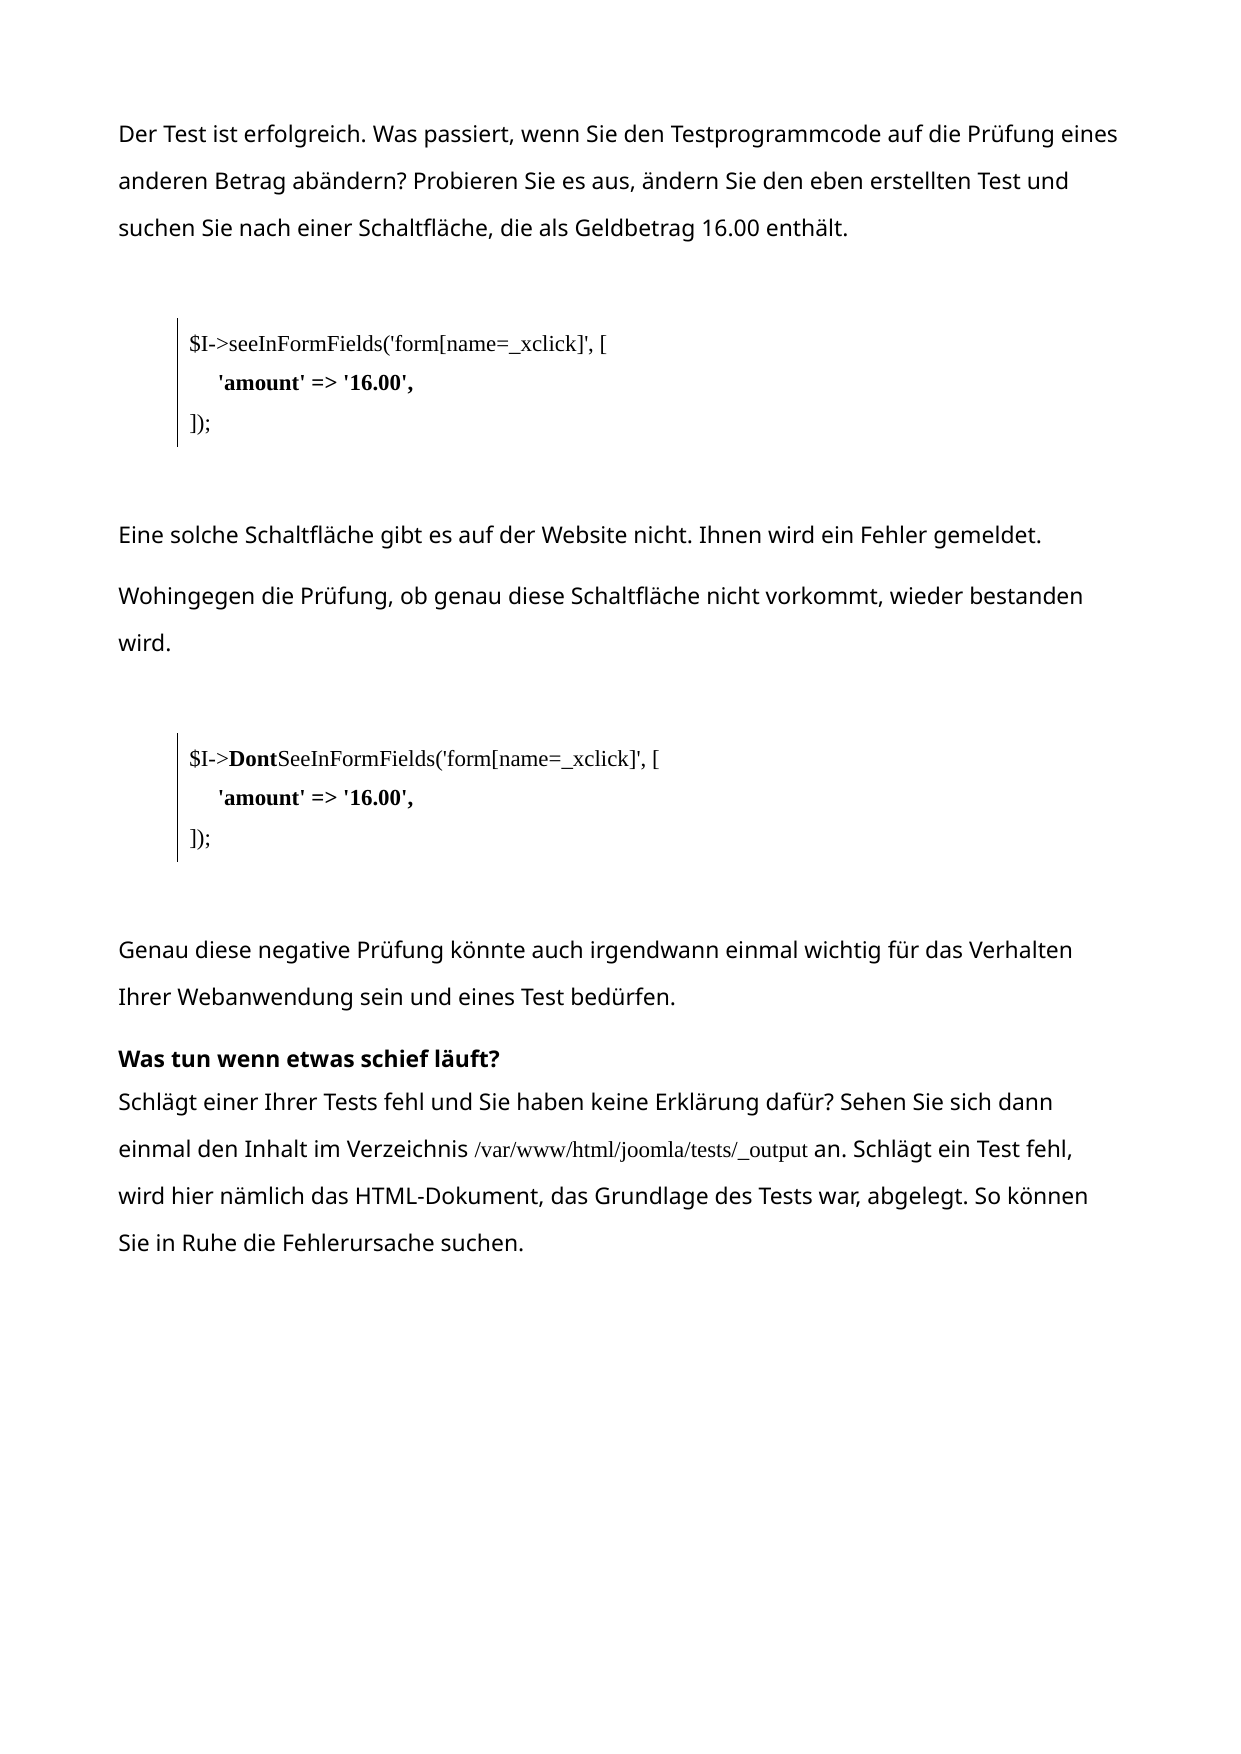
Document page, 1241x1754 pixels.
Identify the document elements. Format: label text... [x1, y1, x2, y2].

text $I->seeInFormFields('form[name=_xclick]', [ 'amount' => '16.00', ]); [178, 318, 1122, 447]
text Eine solche Schaltfläche gibt es auf der Website nicht. Ihnen wird ein Fehler gemeldet. [118, 519, 1122, 550]
text Der Test ist erfolgreich. Was passiert, wenn Sie den Testprogrammcode auf die Prüfung eines anderen Betrag abändern? Probieren Sie es aus, ändern Sie den eben erstellten Test und suchen Sie nach einer Schaltfläche, die als Geldbetrag 16.00 enthält. [118, 118, 1122, 243]
text Schlägt einer Ihrer Tests fehl und Sie haben keine Erklärung dafür? Sehen Sie sich dann einmal den Inhalt im Verzeichnis /var/www/html/joomla/tests/_output an. Schlägt ein Test fehl, wird hier nämlich das HTML-Dokument, das Grundlage des Tests war, abgelegt. So können Sie in Ruhe die Fehlerursache suchen. [118, 1086, 1122, 1258]
text $I->DontSeeInFormFields('form[name=_xclick]', [ 'amount' => '16.00', ]); [178, 733, 1122, 862]
text Wohingegen die Prüfung, ob genau diese Schaltfläche nicht vorkommt, wieder bestanden wird. [118, 580, 1122, 658]
subtitle Was tun wenn etwas schief läuft? [118, 1042, 1122, 1074]
text Genau diese negative Prüfung könnte auch irgendwann einmal wichtig für das Verhalten Ihrer Webanwendung sein und eines Test bedürfen. [118, 934, 1122, 1012]
